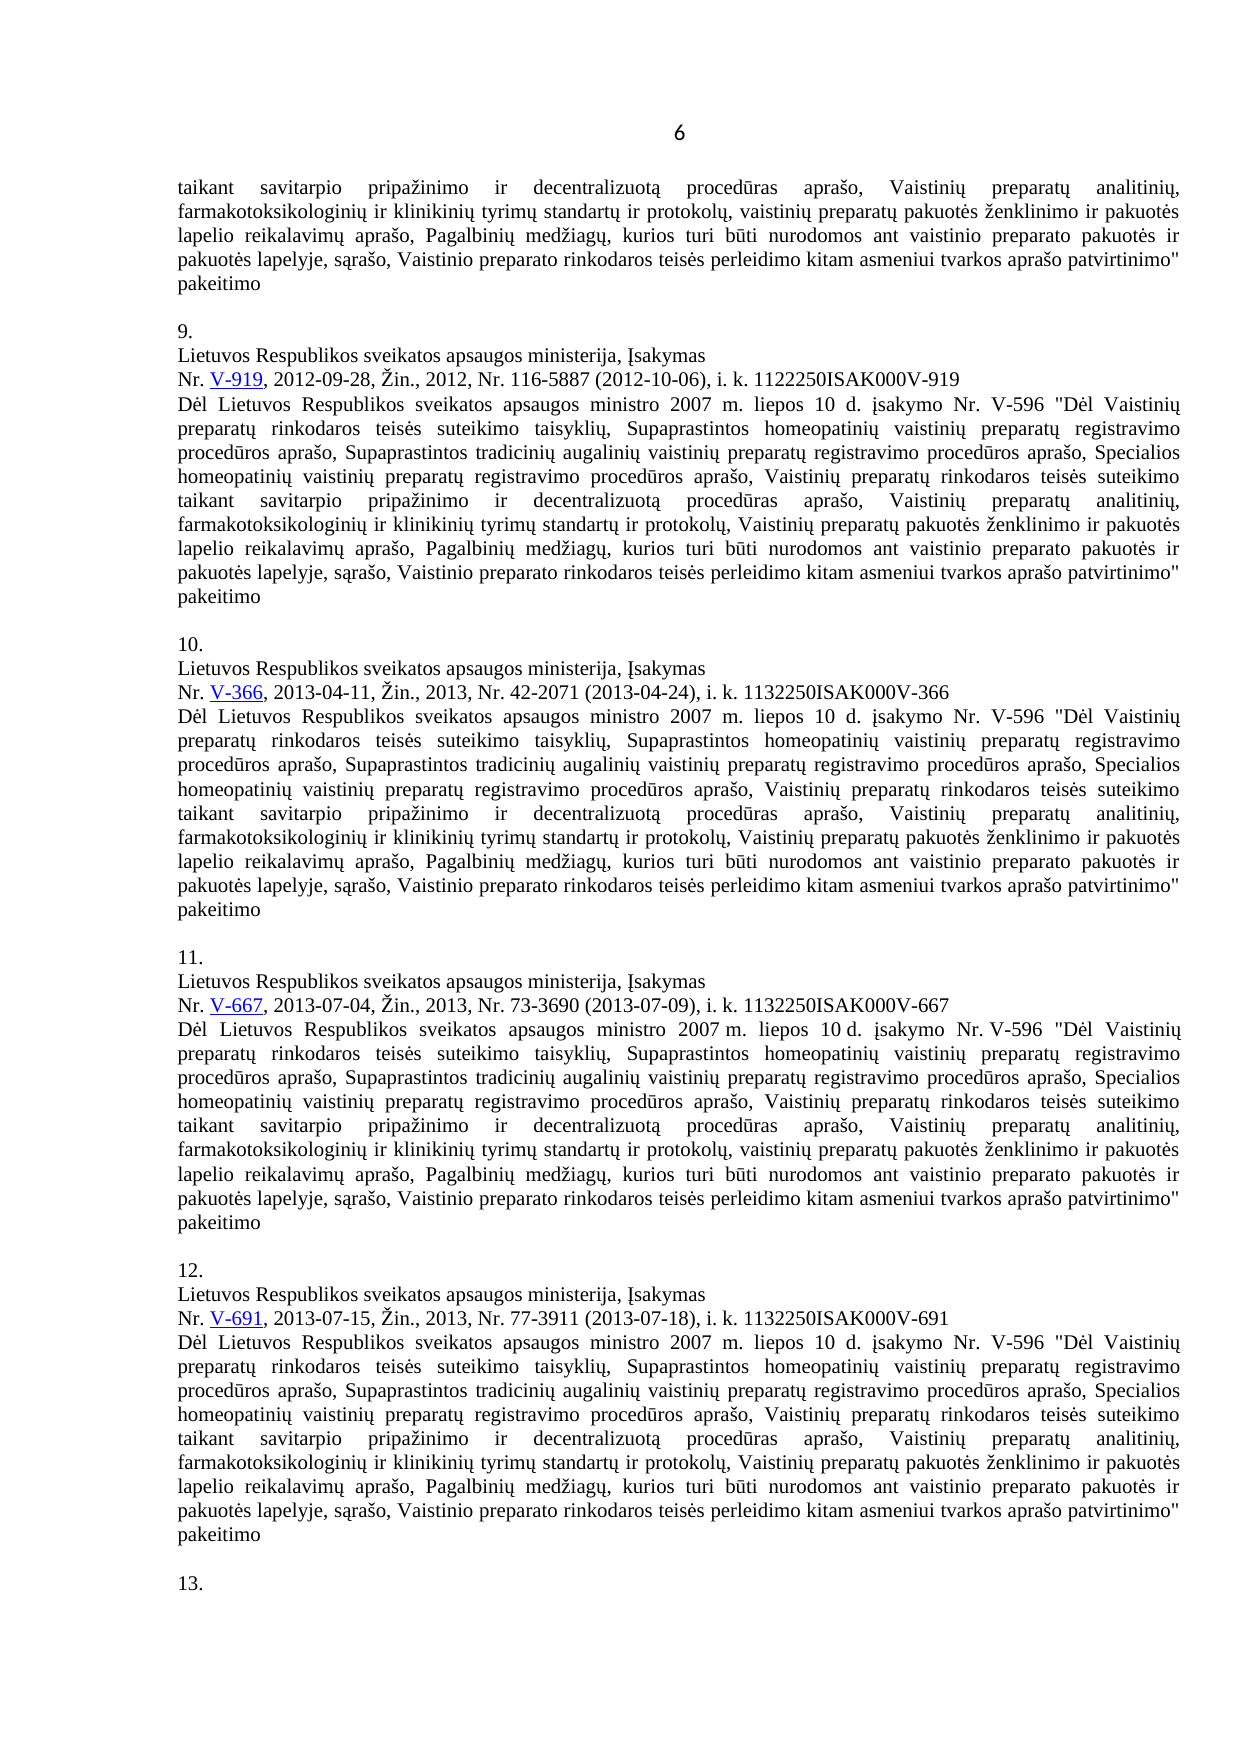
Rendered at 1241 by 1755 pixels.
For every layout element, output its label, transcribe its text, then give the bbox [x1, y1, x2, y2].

text 11. [177, 945, 1181, 969]
text Dėl Lietuvos Respublikos sveikatos apsaugos ministro 2007 m. liepos 10 d. įsakymo Nr. V-596 "Dėl Vaistinių preparatų rinkodaros teisės suteikimo taisyklių, Supaprastintos homeopatinių vaistinių preparatų registravimo procedūros aprašo, Supaprastintos tradicinių augalinių vaistinių preparatų registravimo procedūros aprašo, Specialios homeopatinių vaistinių preparatų registravimo procedūros aprašo, Vaistinių preparatų rinkodaros teisės suteikimo taikant savitarpio pripažinimo ir decentralizuotą procedūras aprašo, Vaistinių preparatų analitinių, farmakotoksikologinių ir klinikinių tyrimų standartų ir protokolų, vaistinių preparatų pakuotės ženklinimo ir pakuotės lapelio reikalavimų aprašo, Pagalbinių medžiagų, kurios turi būti nurodomos ant vaistinio preparato pakuotės ir pakuotės lapelyje, sąrašo, Vaistinio preparato rinkodaros teisės perleidimo kitam asmeniui tvarkos aprašo patvirtinimo" pakeitimo [177, 1017, 1181, 1234]
text Lietuvos Respublikos sveikatos apsaugos ministerija, Įsakymas [177, 969, 1181, 993]
text Lietuvos Respublikos sveikatos apsaugos ministerija, Įsakymas [177, 1282, 1181, 1306]
text 10. [177, 632, 1181, 656]
text 12. [177, 1258, 1181, 1282]
text Dėl Lietuvos Respublikos sveikatos apsaugos ministro 2007 m. liepos 10 d. įsakymo Nr. V-596 "Dėl Vaistinių preparatų rinkodaros teisės suteikimo taisyklių, Supaprastintos homeopatinių vaistinių preparatų registravimo procedūros aprašo, Supaprastintos tradicinių augalinių vaistinių preparatų registravimo procedūros aprašo, Specialios homeopatinių vaistinių preparatų registravimo procedūros aprašo, Vaistinių preparatų rinkodaros teisės suteikimo taikant savitarpio pripažinimo ir decentralizuotą procedūras aprašo, Vaistinių preparatų analitinių, farmakotoksikologinių ir klinikinių tyrimų standartų ir protokolų, Vaistinių preparatų pakuotės ženklinimo ir pakuotės lapelio reikalavimų aprašo, Pagalbinių medžiagų, kurios turi būti nurodomos ant vaistinio preparato pakuotės ir pakuotės lapelyje, sąrašo, Vaistinio preparato rinkodaros teisės perleidimo kitam asmeniui tvarkos aprašo patvirtinimo" pakeitimo [177, 704, 1181, 921]
text Nr. V-919, 2012-09-28, Žin., 2012, Nr. 116-5887 (2012-10-06), i. k. 1122250ISAK000V-919 [177, 367, 1181, 391]
text Dėl Lietuvos Respublikos sveikatos apsaugos ministro 2007 m. liepos 10 d. įsakymo Nr. V-596 "Dėl Vaistinių preparatų rinkodaros teisės suteikimo taisyklių, Supaprastintos homeopatinių vaistinių preparatų registravimo procedūros aprašo, Supaprastintos tradicinių augalinių vaistinių preparatų registravimo procedūros aprašo, Specialios homeopatinių vaistinių preparatų registravimo procedūros aprašo, Vaistinių preparatų rinkodaros teisės suteikimo taikant savitarpio pripažinimo ir decentralizuotą procedūras aprašo, Vaistinių preparatų analitinių, farmakotoksikologinių ir klinikinių tyrimų standartų ir protokolų, Vaistinių preparatų pakuotės ženklinimo ir pakuotės lapelio reikalavimų aprašo, Pagalbinių medžiagų, kurios turi būti nurodomos ant vaistinio preparato pakuotės ir pakuotės lapelyje, sąrašo, Vaistinio preparato rinkodaros teisės perleidimo kitam asmeniui tvarkos aprašo patvirtinimo" pakeitimo [177, 1330, 1181, 1546]
text Nr. V-691, 2013-07-15, Žin., 2013, Nr. 77-3911 (2013-07-18), i. k. 1132250ISAK000V-691 [177, 1306, 1181, 1330]
text taikant savitarpio pripažinimo ir decentralizuotą procedūras aprašo, Vaistinių preparatų analitinių, farmakotoksikologinių ir klinikinių tyrimų standartų ir protokolų, vaistinių preparatų pakuotės ženklinimo ir pakuotės lapelio reikalavimų aprašo, Pagalbinių medžiagų, kurios turi būti nurodomos ant vaistinio preparato pakuotės ir pakuotės lapelyje, sąrašo, Vaistinio preparato rinkodaros teisės perleidimo kitam asmeniui tvarkos aprašo patvirtinimo" pakeitimo [177, 175, 1181, 295]
text Lietuvos Respublikos sveikatos apsaugos ministerija, Įsakymas [177, 656, 1181, 680]
text Lietuvos Respublikos sveikatos apsaugos ministerija, Įsakymas [177, 343, 1181, 367]
text Nr. V-667, 2013-07-04, Žin., 2013, Nr. 73-3690 (2013-07-09), i. k. 1132250ISAK000V-667 [177, 993, 1181, 1017]
text Nr. V-366, 2013-04-11, Žin., 2013, Nr. 42-2071 (2013-04-24), i. k. 1132250ISAK000V-366 [177, 680, 1181, 704]
text 13. [177, 1571, 1181, 1594]
text Dėl Lietuvos Respublikos sveikatos apsaugos ministro 2007 m. liepos 10 d. įsakymo Nr. V-596 "Dėl Vaistinių preparatų rinkodaros teisės suteikimo taisyklių, Supaprastintos homeopatinių vaistinių preparatų registravimo procedūros aprašo, Supaprastintos tradicinių augalinių vaistinių preparatų registravimo procedūros aprašo, Specialios homeopatinių vaistinių preparatų registravimo procedūros aprašo, Vaistinių preparatų rinkodaros teisės suteikimo taikant savitarpio pripažinimo ir decentralizuotą procedūras aprašo, Vaistinių preparatų analitinių, farmakotoksikologinių ir klinikinių tyrimų standartų ir protokolų, Vaistinių preparatų pakuotės ženklinimo ir pakuotės lapelio reikalavimų aprašo, Pagalbinių medžiagų, kurios turi būti nurodomos ant vaistinio preparato pakuotės ir pakuotės lapelyje, sąrašo, Vaistinio preparato rinkodaros teisės perleidimo kitam asmeniui tvarkos aprašo patvirtinimo" pakeitimo [177, 391, 1181, 608]
text 9. [177, 319, 1181, 343]
